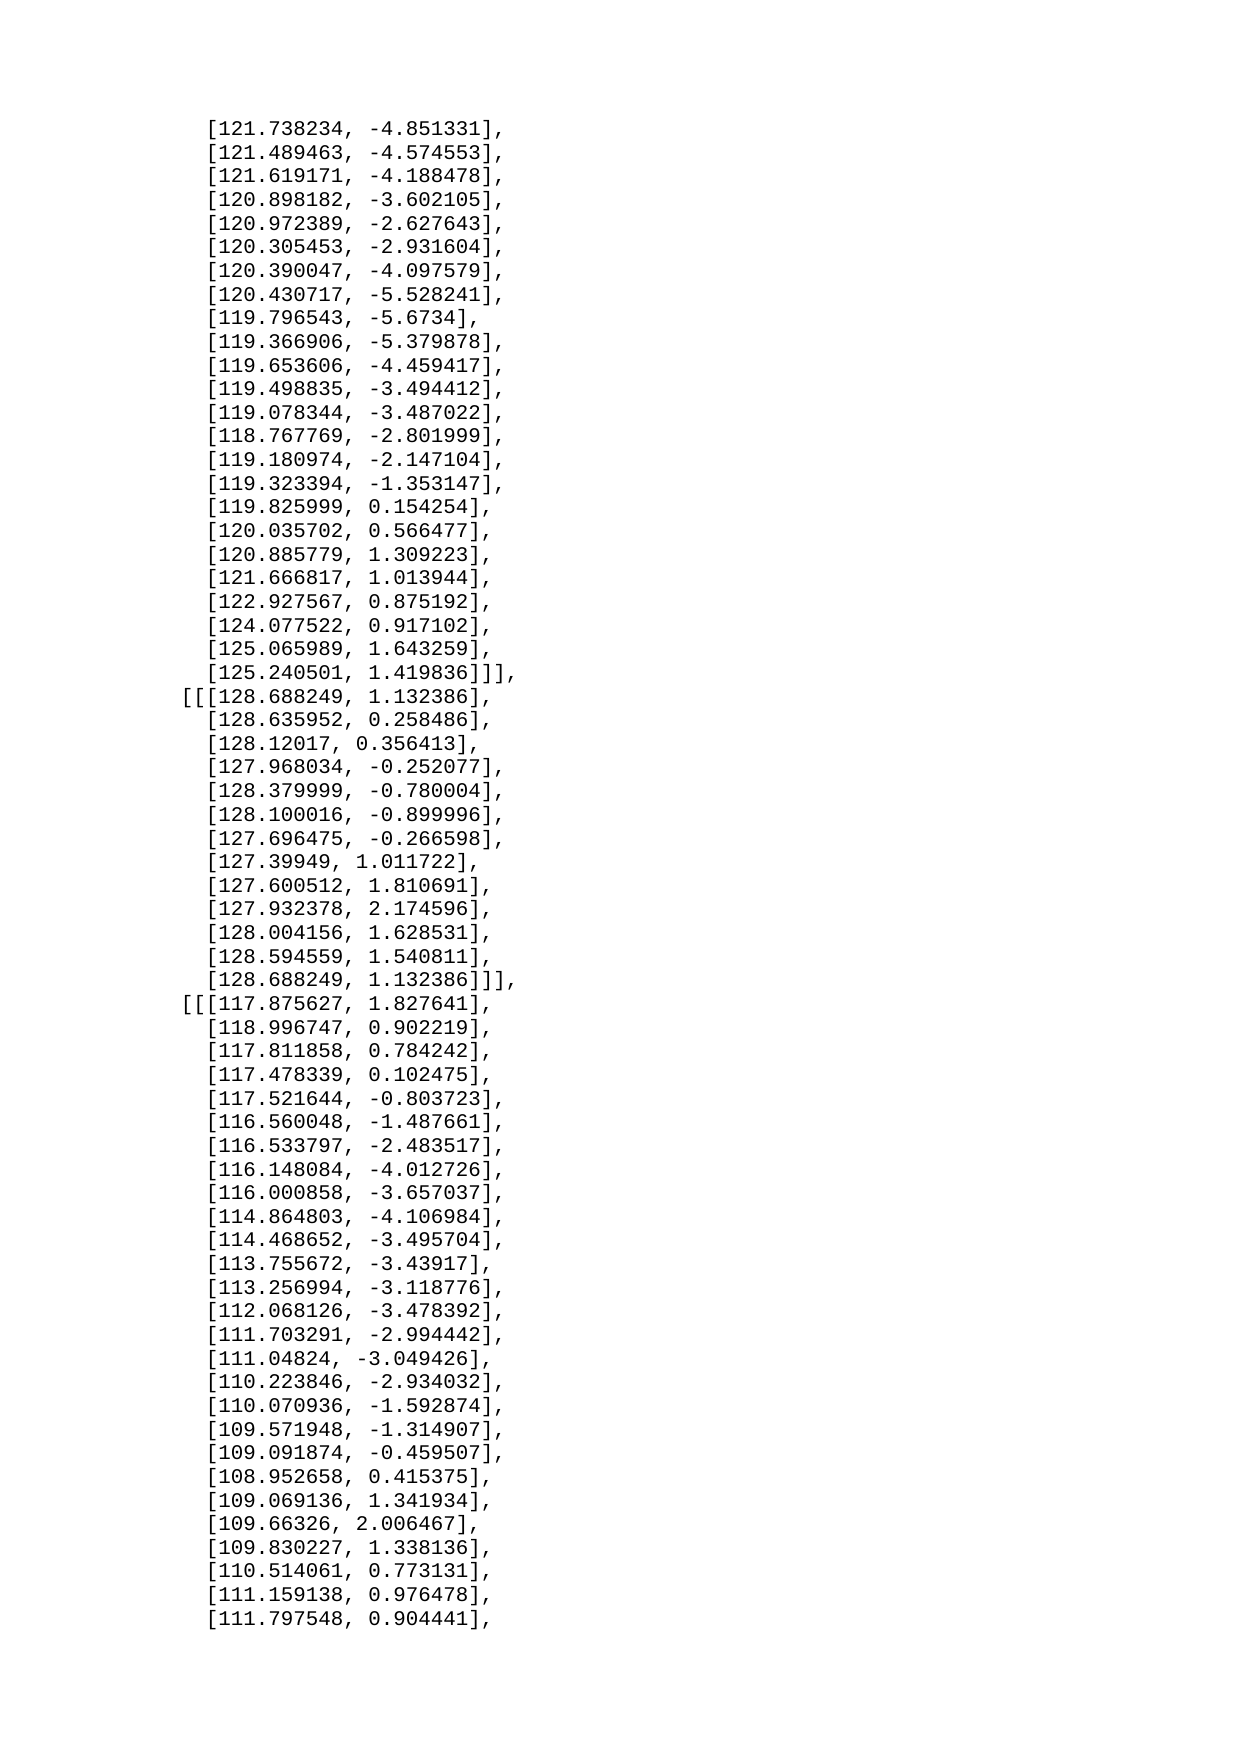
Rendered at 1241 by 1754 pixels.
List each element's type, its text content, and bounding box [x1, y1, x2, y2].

text [116.533797, -2.483517], [118, 1135, 1122, 1158]
text [120.390047, -4.097579], [118, 260, 1122, 284]
text [119.796543, -5.6734], [118, 307, 1122, 331]
text [111.703291, -2.994442], [118, 1324, 1122, 1348]
text [108.952658, 0.415375], [118, 1466, 1122, 1489]
text [127.696475, -0.266598], [118, 827, 1122, 851]
text [120.885779, 1.309223], [118, 544, 1122, 567]
text [[[117.875627, 1.827641], [118, 993, 1122, 1017]
text [125.240501, 1.419836]]], [118, 662, 1122, 686]
text [119.078344, -3.487022], [118, 402, 1122, 426]
text [120.035702, 0.566477], [118, 520, 1122, 544]
text [109.069136, 1.341934], [118, 1489, 1122, 1513]
text [116.560048, -1.487661], [118, 1111, 1122, 1135]
text [119.498835, -3.494412], [118, 378, 1122, 402]
text [109.66326, 2.006467], [118, 1513, 1122, 1537]
text [119.653606, -4.459417], [118, 354, 1122, 378]
text [119.366906, -5.379878], [118, 331, 1122, 354]
text [119.825999, 0.154254], [118, 496, 1122, 520]
text [119.323394, -1.353147], [118, 473, 1122, 496]
text [128.12017, 0.356413], [118, 733, 1122, 757]
text [116.000858, -3.657037], [118, 1182, 1122, 1206]
text [128.004156, 1.628531], [118, 922, 1122, 946]
text [118.767769, -2.801999], [118, 426, 1122, 449]
text [125.065989, 1.643259], [118, 638, 1122, 662]
text [119.180974, -2.147104], [118, 449, 1122, 473]
text [117.478339, 0.102475], [118, 1064, 1122, 1088]
text [109.830227, 1.338136], [118, 1537, 1122, 1561]
text [120.430717, -5.528241], [118, 284, 1122, 307]
text [122.927567, 0.875192], [118, 591, 1122, 615]
text [109.571948, -1.314907], [118, 1419, 1122, 1442]
text [118.996747, 0.902219], [118, 1017, 1122, 1040]
text [128.688249, 1.132386]]], [118, 969, 1122, 993]
text [120.898182, -3.602105], [118, 189, 1122, 213]
text [128.100016, -0.899996], [118, 804, 1122, 827]
text [116.148084, -4.012726], [118, 1158, 1122, 1182]
text [112.068126, -3.478392], [118, 1300, 1122, 1324]
text [127.932378, 2.174596], [118, 898, 1122, 922]
text [121.738234, -4.851331], [118, 118, 1122, 142]
text [121.619171, -4.188478], [118, 165, 1122, 189]
text [120.972389, -2.627643], [118, 213, 1122, 236]
text [113.755672, -3.43917], [118, 1253, 1122, 1277]
text [110.070936, -1.592874], [118, 1395, 1122, 1419]
text [121.666817, 1.013944], [118, 567, 1122, 591]
text [114.468652, -3.495704], [118, 1229, 1122, 1253]
text [128.379999, -0.780004], [118, 780, 1122, 804]
text [111.797548, 0.904441], [118, 1608, 1122, 1631]
text [128.635952, 0.258486], [118, 709, 1122, 733]
text [127.968034, -0.252077], [118, 757, 1122, 780]
text [114.864803, -4.106984], [118, 1206, 1122, 1229]
text [120.305453, -2.931604], [118, 236, 1122, 260]
text [113.256994, -3.118776], [118, 1277, 1122, 1300]
text [121.489463, -4.574553], [118, 142, 1122, 165]
text [110.514061, 0.773131], [118, 1561, 1122, 1584]
text [117.521644, -0.803723], [118, 1088, 1122, 1111]
text [124.077522, 0.917102], [118, 615, 1122, 638]
text [127.39949, 1.011722], [118, 851, 1122, 875]
text [111.159138, 0.976478], [118, 1584, 1122, 1608]
text [111.04824, -3.049426], [118, 1348, 1122, 1371]
text [109.091874, -0.459507], [118, 1442, 1122, 1466]
text [127.600512, 1.810691], [118, 875, 1122, 898]
text [117.811858, 0.784242], [118, 1040, 1122, 1064]
text [[[128.688249, 1.132386], [118, 686, 1122, 709]
text [110.223846, -2.934032], [118, 1371, 1122, 1395]
text [128.594559, 1.540811], [118, 946, 1122, 969]
